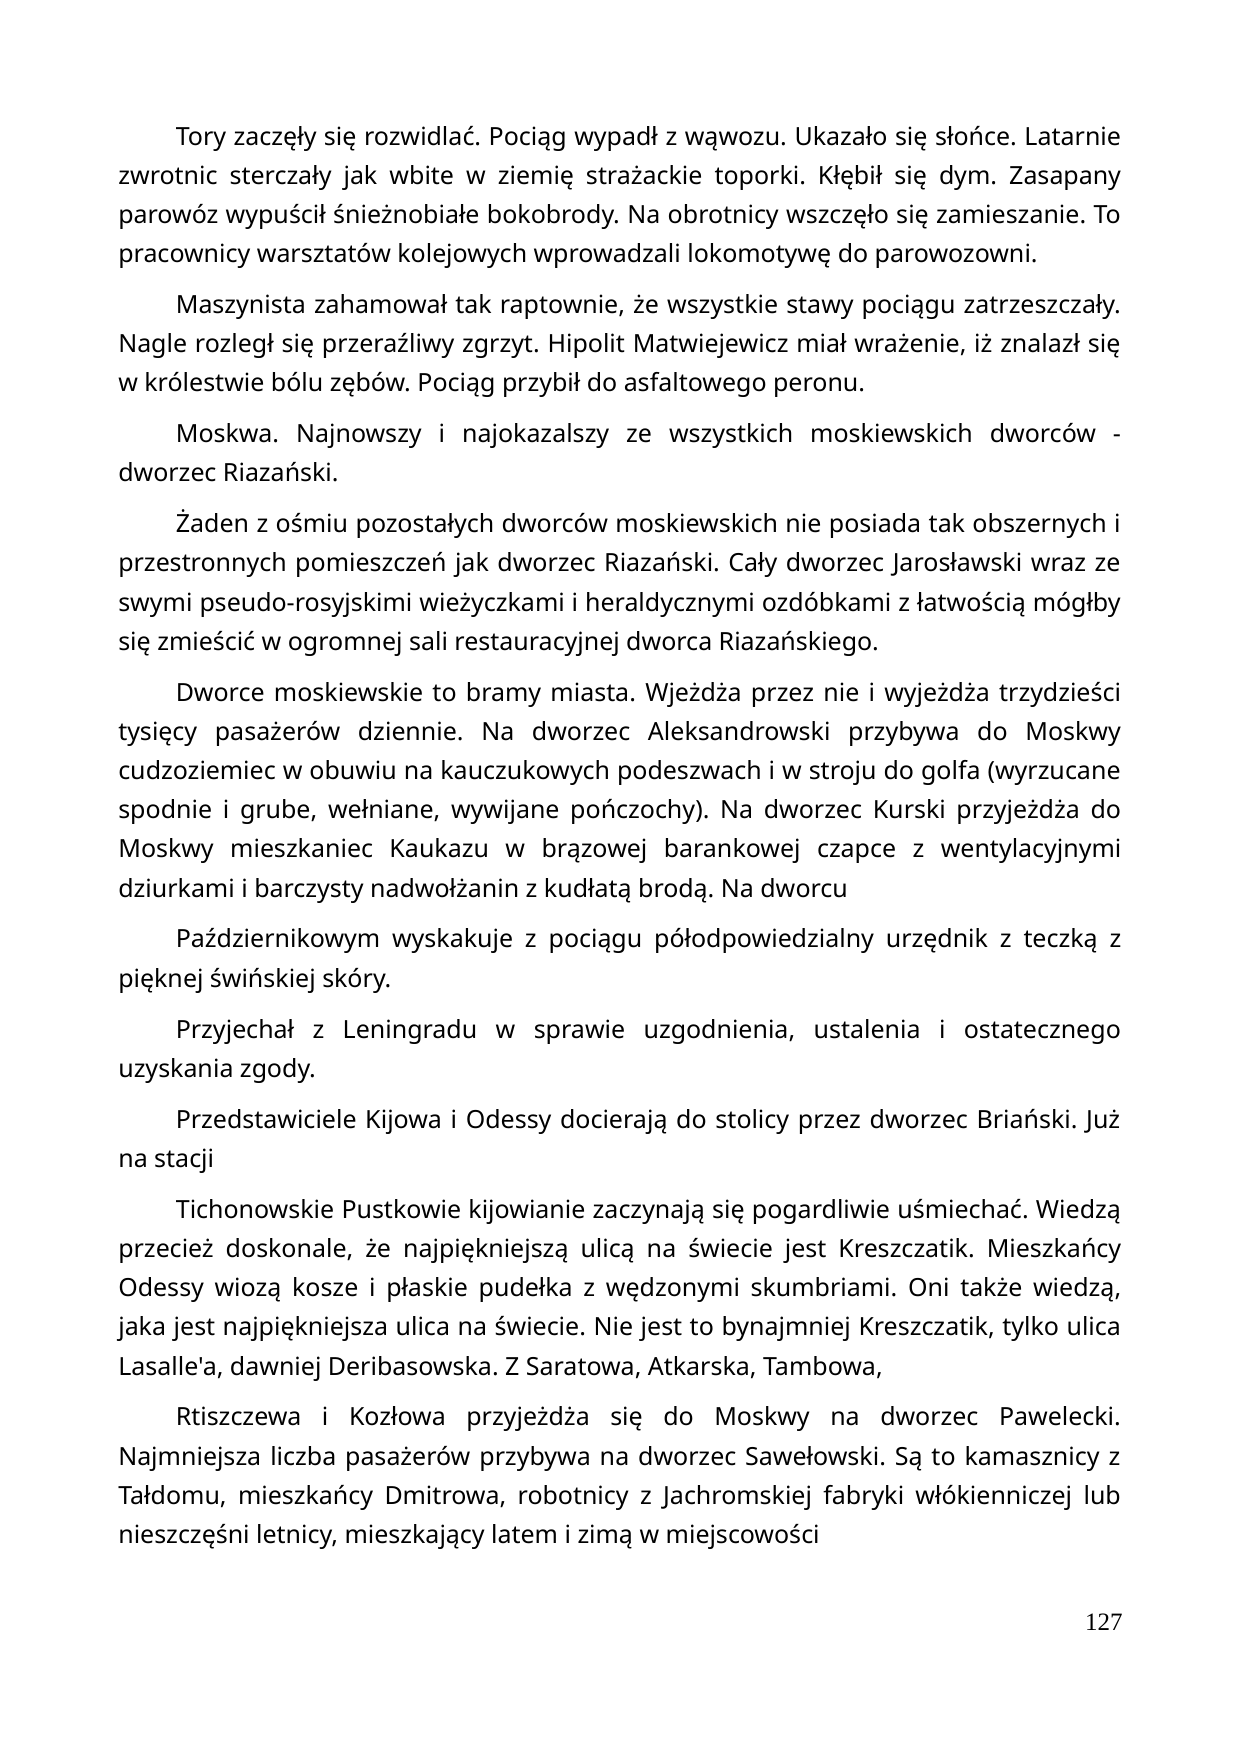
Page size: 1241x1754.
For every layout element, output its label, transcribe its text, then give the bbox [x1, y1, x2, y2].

text Tichonowskie Pustkowie kijowianie zaczynają się pogardliwie uśmiechać. Wiedzą przecież doskonale, że najpiękniejszą ulicą na świecie jest Kreszczatik. Mieszkańcy Odessy wiozą kosze i płaskie pudełka z wędzonymi skumbriami. Oni także wiedzą, jaka jest najpiękniejsza ulica na świecie. Nie jest to bynajmniej Kreszczatik, tylko ulica Lasalle'a, dawniej Deribasowska. Z Saratowa, Atkarska, Tambowa, [118, 1191, 1122, 1382]
text Przedstawiciele Kijowa i Odessy docierają do stolicy przez dworzec Briański. Już na stacji [118, 1101, 1122, 1174]
text Przyjechał z Leningradu w sprawie uzgodnienia, ustalenia i ostatecznego uzyskania zgody. [118, 1011, 1122, 1084]
text Żaden z ośmiu pozostałych dworców moskiewskich nie posiada tak obszernych i przestronnych pomieszczeń jak dworzec Riazański. Cały dworzec Jarosławski wraz ze swymi pseudo-rosyjskimi wieżyczkami i heraldycznymi ozdóbkami z łatwością mógłby się zmieścić w ogromnej sali restauracyjnej dworca Riazańskiego. [118, 506, 1122, 657]
text Maszynista zahamował tak raptownie, że wszystkie stawy pociągu zatrzeszczały. Nagle rozległ się przeraźliwy zgrzyt. Hipolit Matwiejewicz miał wrażenie, iż znalazł się w królestwie bólu zębów. Pociąg przybił do asfaltowego peronu. [118, 287, 1122, 399]
text Tory zaczęły się rozwidlać. Pociąg wypadł z wąwozu. Ukazało się słońce. Latarnie zwrotnic sterczały jak wbite w ziemię strażackie toporki. Kłębił się dym. Zasapany parowóz wypuścił śnieżnobiałe bokobrody. Na obrotnicy wszczęło się zamieszanie. To pracownicy warsztatów kolejowych wprowadzali lokomotywę do parowozowni. [118, 118, 1122, 270]
text Dworce moskiewskie to bramy miasta. Wjeżdża przez nie i wyjeżdża trzydzieści tysięcy pasażerów dziennie. Na dworzec Aleksandrowski przybywa do Moskwy cudzoziemiec w obuwiu na kauczukowych podeszwach i w stroju do golfa (wyrzucane spodnie i grube, wełniane, wywijane pończochy). Na dworzec Kurski przyjeżdża do Moskwy mieszkaniec Kaukazu w brązowej barankowej czapce z wentylacyjnymi dziurkami i barczysty nadwołżanin z kudłatą brodą. Na dworcu [118, 674, 1122, 904]
text Moskwa. Najnowszy i najokazalszy ze wszystkich moskiewskich dworców - dworzec Riazański. [118, 416, 1122, 489]
text Październikowym wyskakuje z pociągu półodpowiedzialny urzędnik z teczką z pięknej świńskiej skóry. [118, 921, 1122, 994]
text Rtiszczewa i Kozłowa przyjeżdża się do Moskwy na dworzec Pawelecki. Najmniejsza liczba pasażerów przybywa na dworzec Sawełowski. Są to kamasznicy z Tałdomu, mieszkańcy Dmitrowa, robotnicy z Jachromskiej fabryki włókienniczej lub nieszczęśni letnicy, mieszkający latem i zimą w miejscowości [118, 1399, 1122, 1551]
